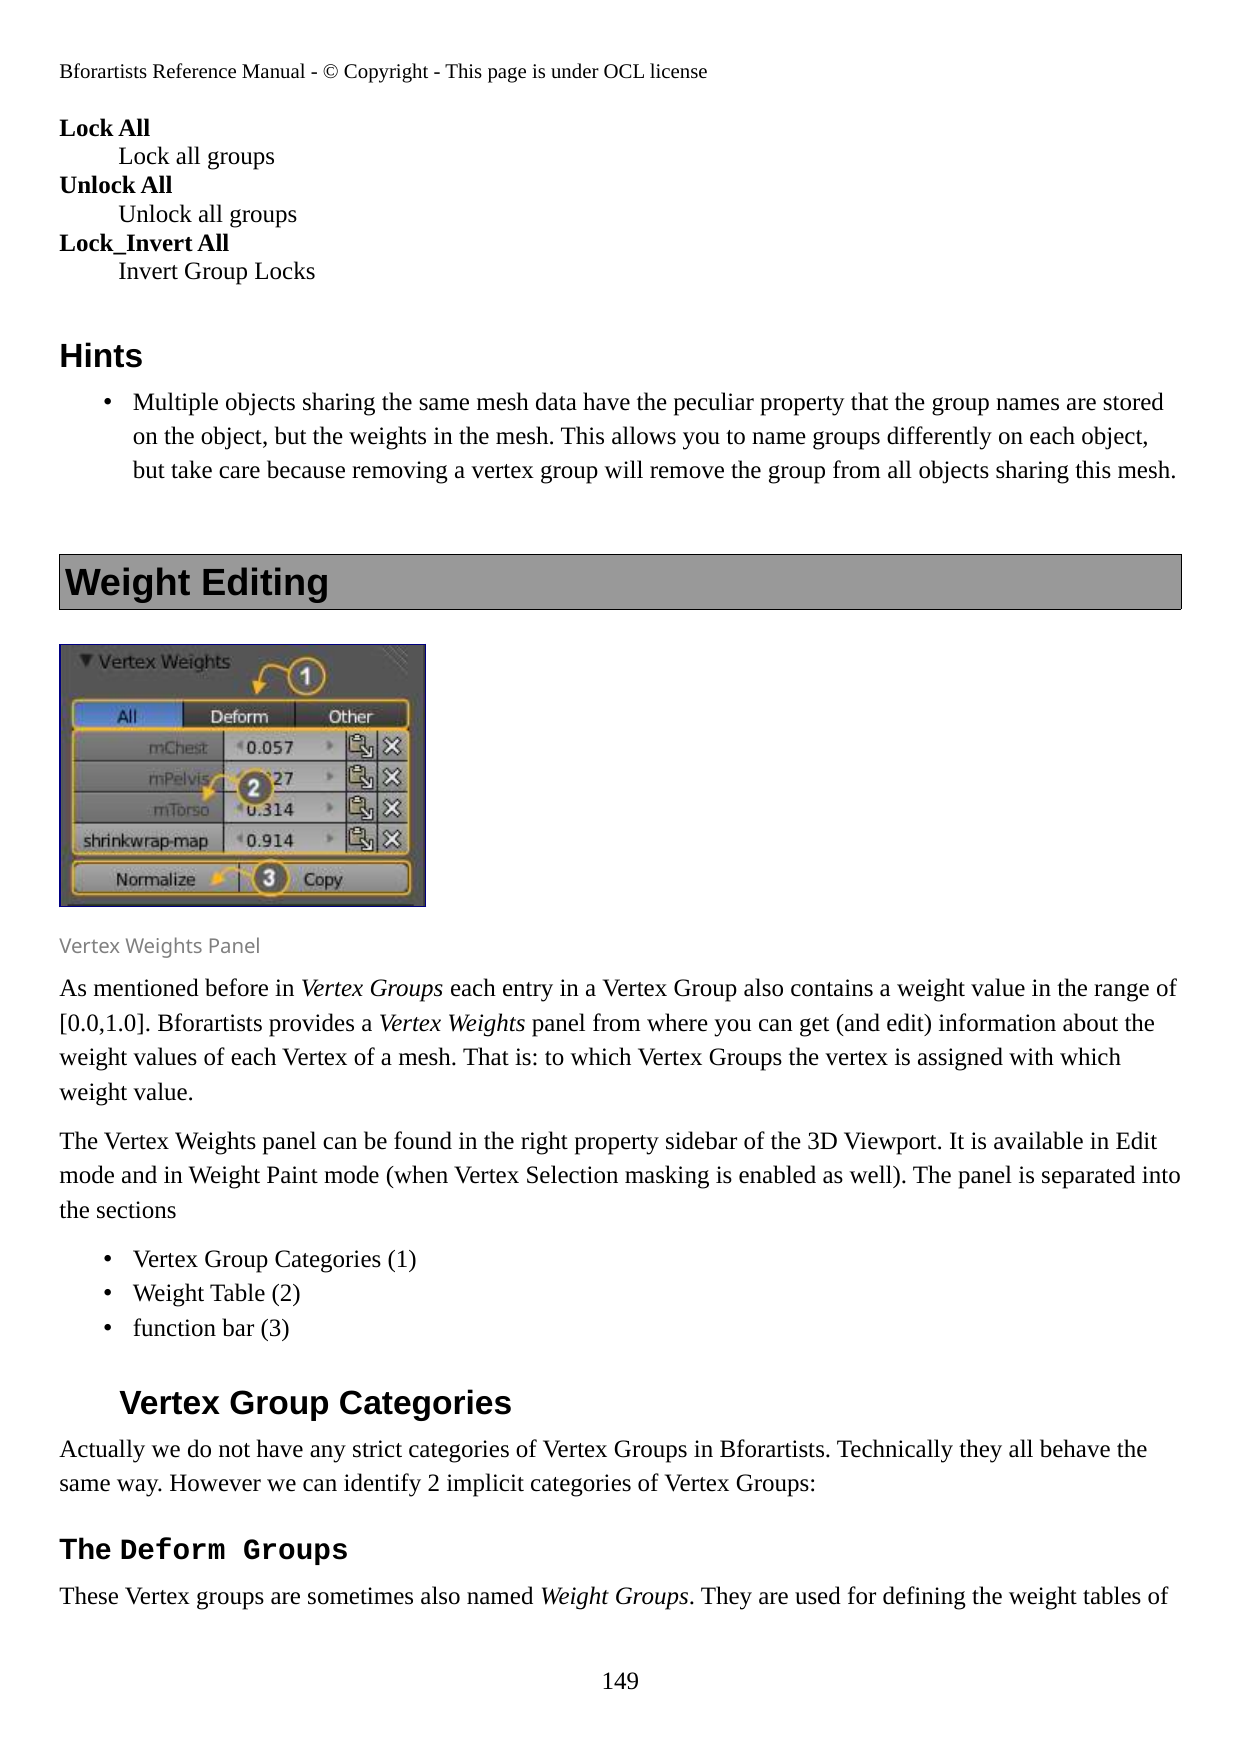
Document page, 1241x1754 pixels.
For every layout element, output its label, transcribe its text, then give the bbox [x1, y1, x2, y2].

list Weight Table (2) [103, 1278, 1181, 1307]
subtitle Unlock All [59, 170, 1181, 199]
table_header Weight Editing [60, 555, 1181, 609]
list Multiple objects sharing the same mesh data have the peculiar property that the group names are stored on the object, but the weights in the mesh. This allows you to name groups differently on each object, but take care because removing a vertex group will remove the group from all objects sharing this mesh. [103, 387, 1181, 484]
text These Vertex groups are sometimes also named Weight Groups. They are used for defining the weight tables of [59, 1581, 1181, 1610]
text Vertex Weights Panel [59, 928, 1181, 959]
text The Vertex Weights panel can be found in the right property sidebar of the 3D Viewport. It is available in Edit mode and in Weight Paint mode (when Vertex Selection masking is enabled as well). The panel is separated into the sections [59, 1126, 1181, 1224]
list Unlock all groups [118, 199, 1181, 228]
list function bar (3) [103, 1313, 1181, 1342]
subtitle Vertex Group Categories [59, 1383, 1181, 1422]
subtitle The Deform Groups [59, 1532, 1181, 1568]
list Invert Group Locks [118, 256, 1181, 285]
subtitle Hints [59, 335, 1181, 374]
subtitle Lock All [59, 113, 1181, 141]
list Lock all groups [118, 141, 1181, 170]
subtitle Lock_Invert All [59, 228, 1181, 256]
list Vertex Group Categories (1) [103, 1244, 1181, 1273]
text As mentioned before in Vertex Groups each entry in a Vertex Group also contains a weight value in the range of [0.0,1.0]. Bforartists provides a Vertex Weights panel from where you can get (and edit) information about the weight values of each Vertex of a mesh. That is: to which Vertex Groups the vertex is assigned with which weight value. [59, 973, 1181, 1106]
text Actually we do not have any strict categories of Vertex Groups in Bforartists. Technically they all behave the same way. However we can identify 2 implicit categories of Vertex Groups: [59, 1434, 1181, 1497]
picture [61, 645, 425, 906]
